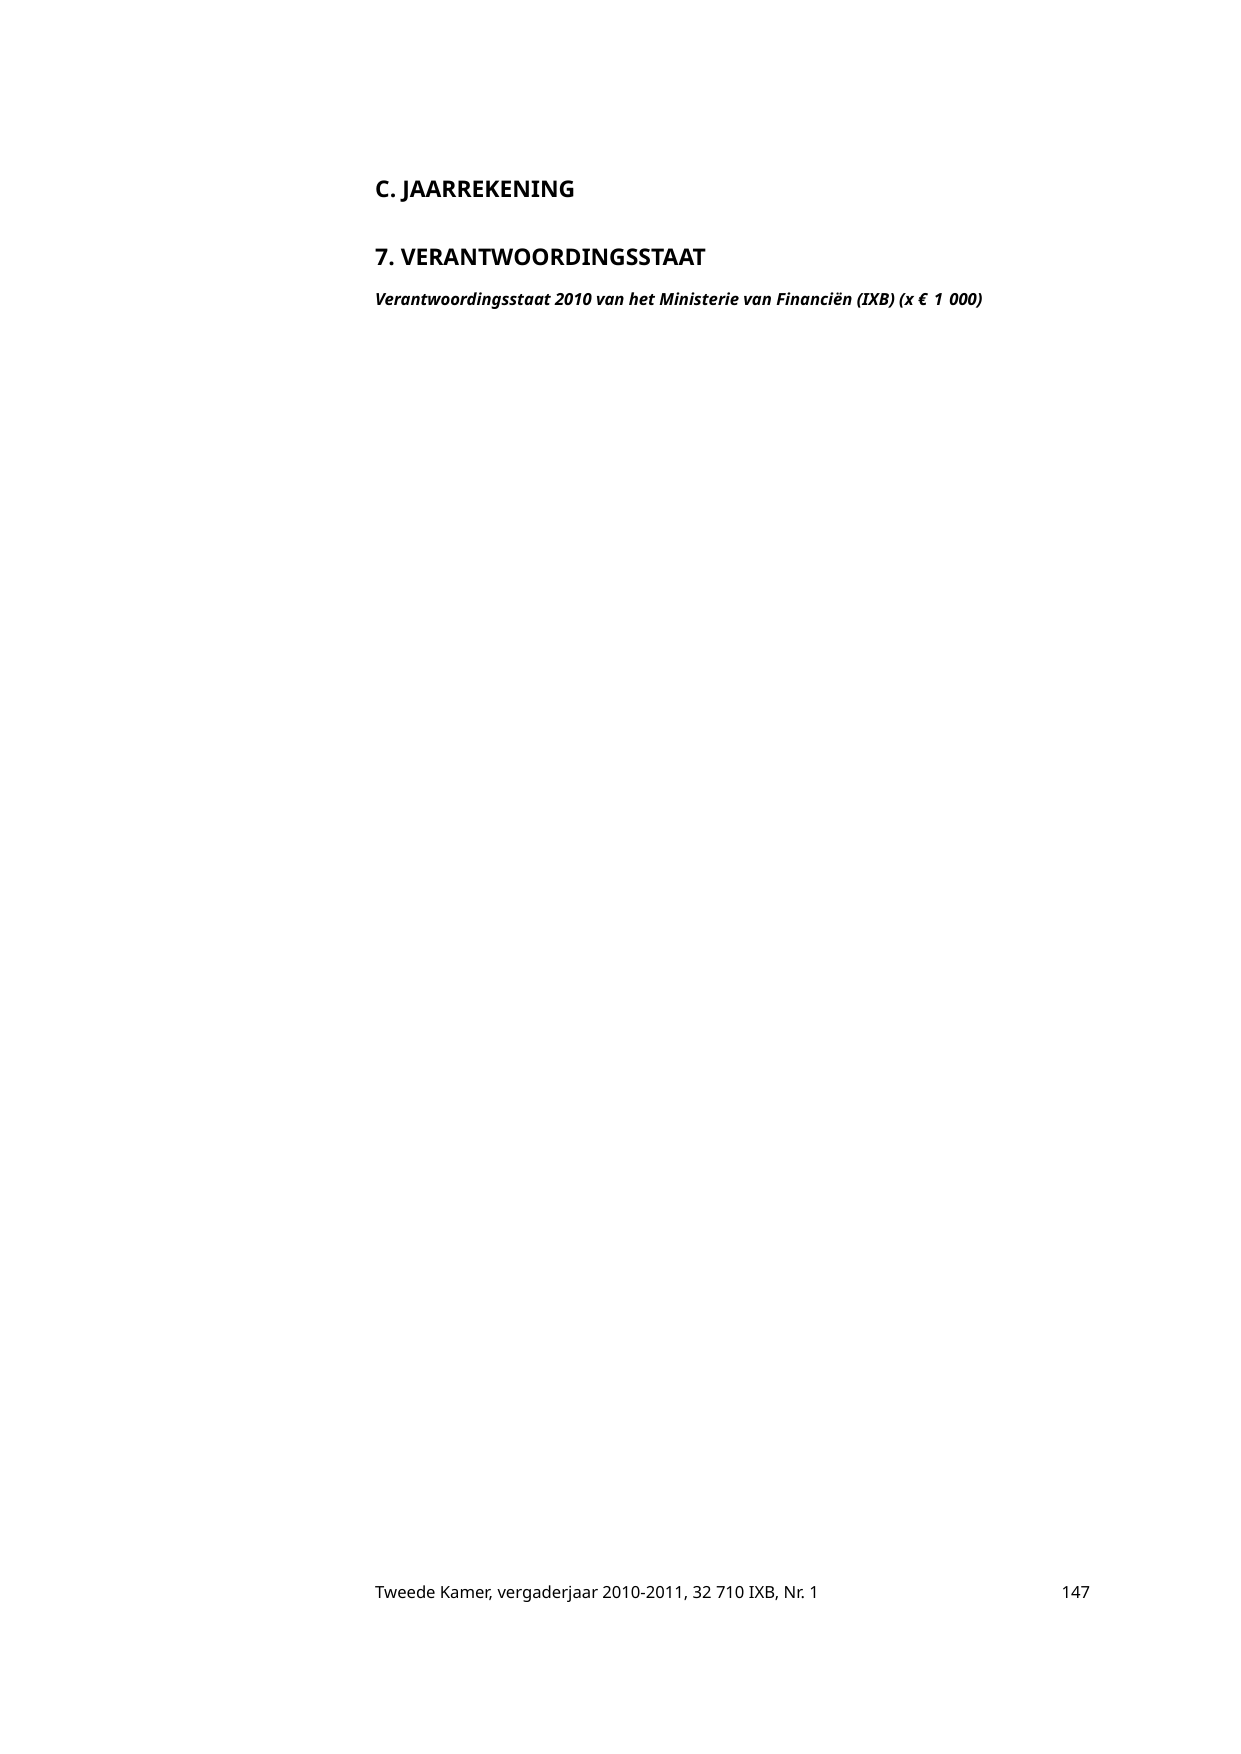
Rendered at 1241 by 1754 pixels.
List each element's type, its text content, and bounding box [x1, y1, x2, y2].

subtitle C. JAARREKENING [375, 172, 1090, 204]
text Verantwoordingsstaat 2010 van het Ministerie van Financiën (IXB) (x € 1 000) [375, 287, 1090, 310]
subtitle 7. VERANTWOORDINGSSTAAT [375, 241, 1090, 272]
